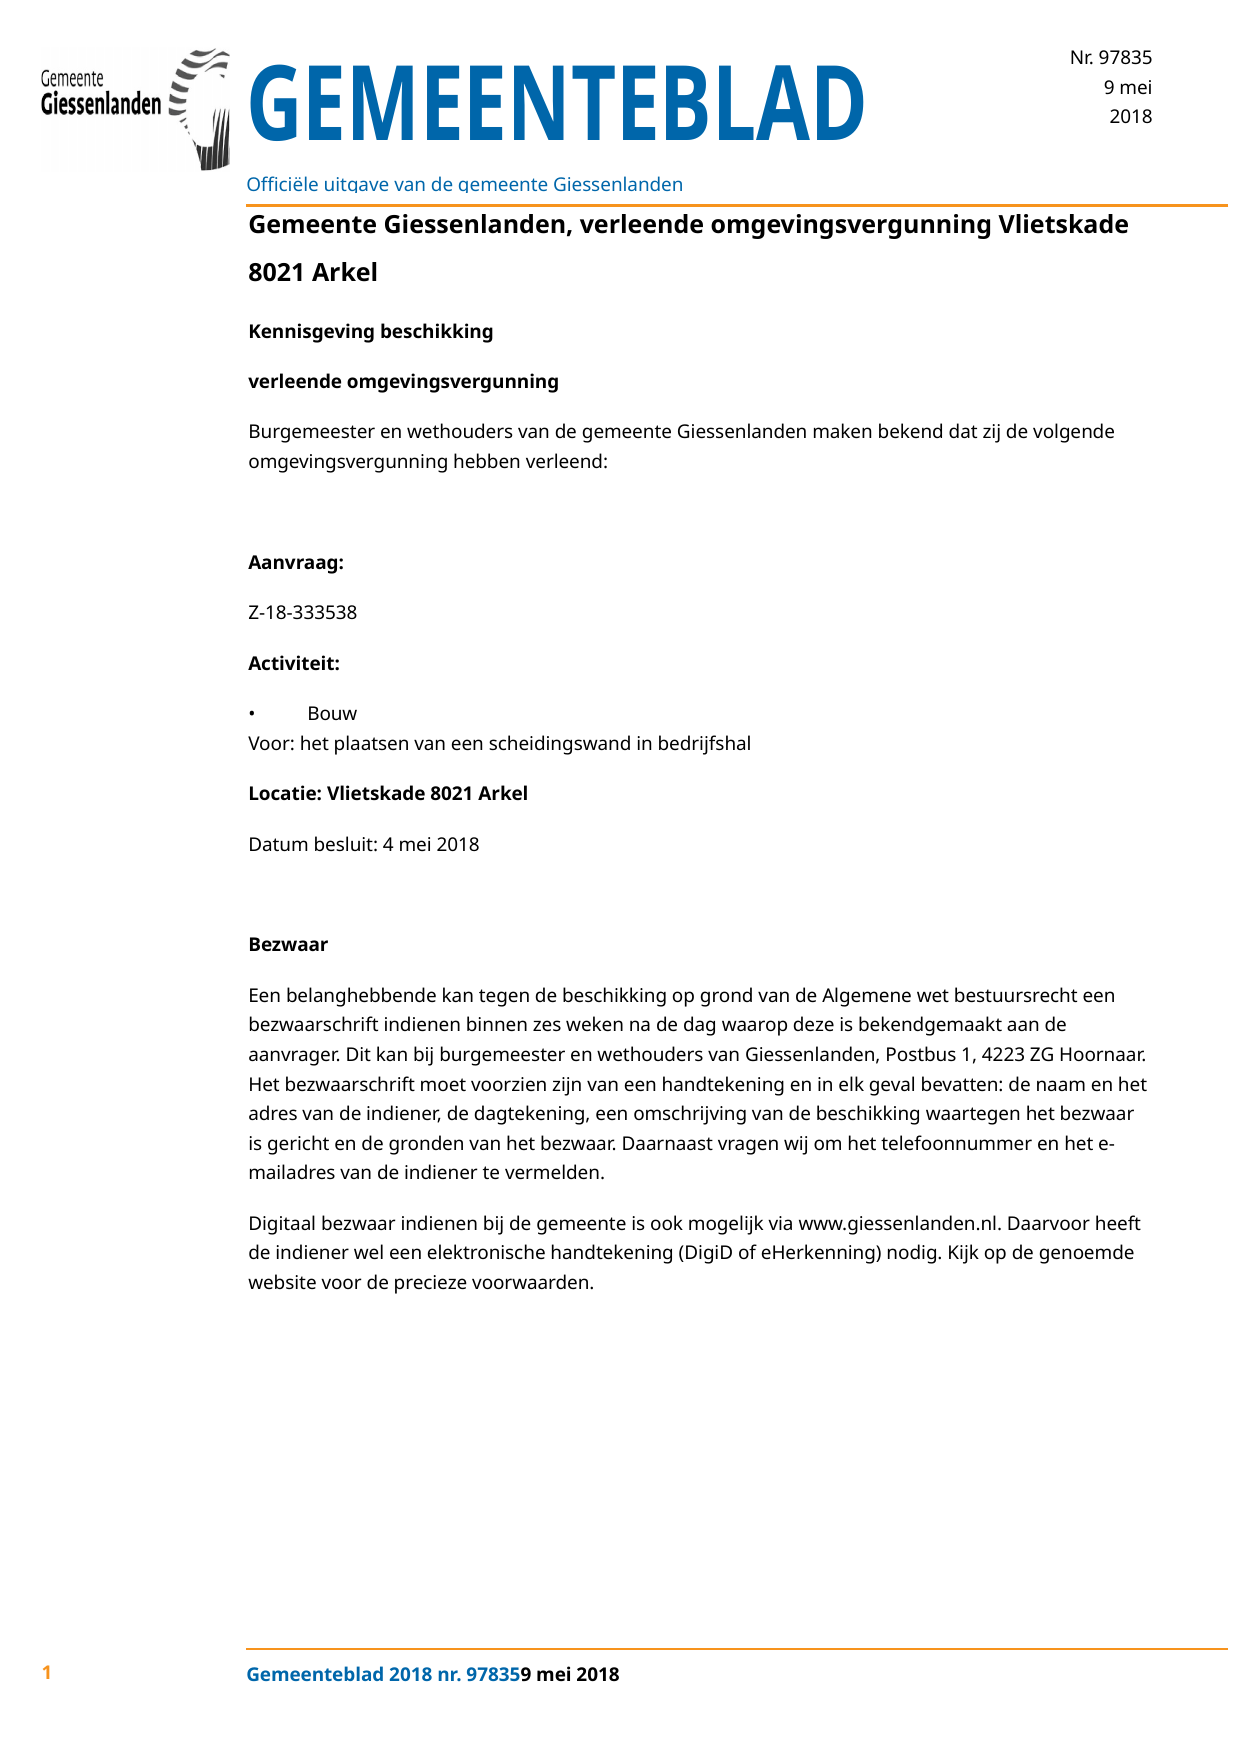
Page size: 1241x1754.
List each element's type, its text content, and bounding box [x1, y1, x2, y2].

text Burgemeester en wethouders van de gemeente Giessenlanden maken bekend dat zij de volgende omgevingsvergunning hebben verleend: [248, 419, 1152, 474]
text Locatie: Vlietskade 8021 Arkel [248, 780, 1152, 806]
text verleende omgevingsvergunning [248, 368, 1152, 394]
text Aanvraag: [248, 549, 1152, 575]
text Voor: het plaatsen van een scheidingswand in bedrijfshal [248, 730, 1152, 756]
list Bouw [248, 700, 1152, 726]
text Bezwaar [248, 932, 1152, 957]
text Activiteit: [248, 650, 1152, 676]
text Digitaal bezwaar indienen bij de gemeente is ook mogelijk via www.giessenlanden.nl. Daarvoor heeft de indiener wel een elektronische handtekening (DigiD of eHerkenning) nodig. Kijk op de genoemde website voor de precieze voorwaarden. [248, 1210, 1152, 1295]
text Gemeente Giessenlanden, verleende omgevingsvergunning Vlietskade 8021 Arkel [248, 207, 1152, 288]
text Een belanghebbende kan tegen de beschikking op grond van de Algemene wet bestuursrecht een bezwaarschrift indienen binnen zes weken na de dag waarop deze is bekendgemaakt aan de aanvrager. Dit kan bij burgemeester en wethouders van Giessenlanden, Postbus 1, 4223 ZG Hoornaar. Het bezwaarschrift moet voorzien zijn van een handtekening en in elk geval bevatten: de naam en het adres van de indiener, de dagtekening, een omschrijving van de beschikking waartegen het bezwaar is gericht en de gronden van het bezwaar. Daarnaast vragen wij om het telefoonnummer en het e-mailadres van de indiener te vermelden. [248, 982, 1152, 1185]
text Kennisgeving beschikking [248, 318, 1152, 344]
text Z-18-333538 [248, 599, 1152, 625]
text Datum besluit: 4 mei 2018 [248, 831, 1152, 857]
picture [41, 47, 231, 172]
